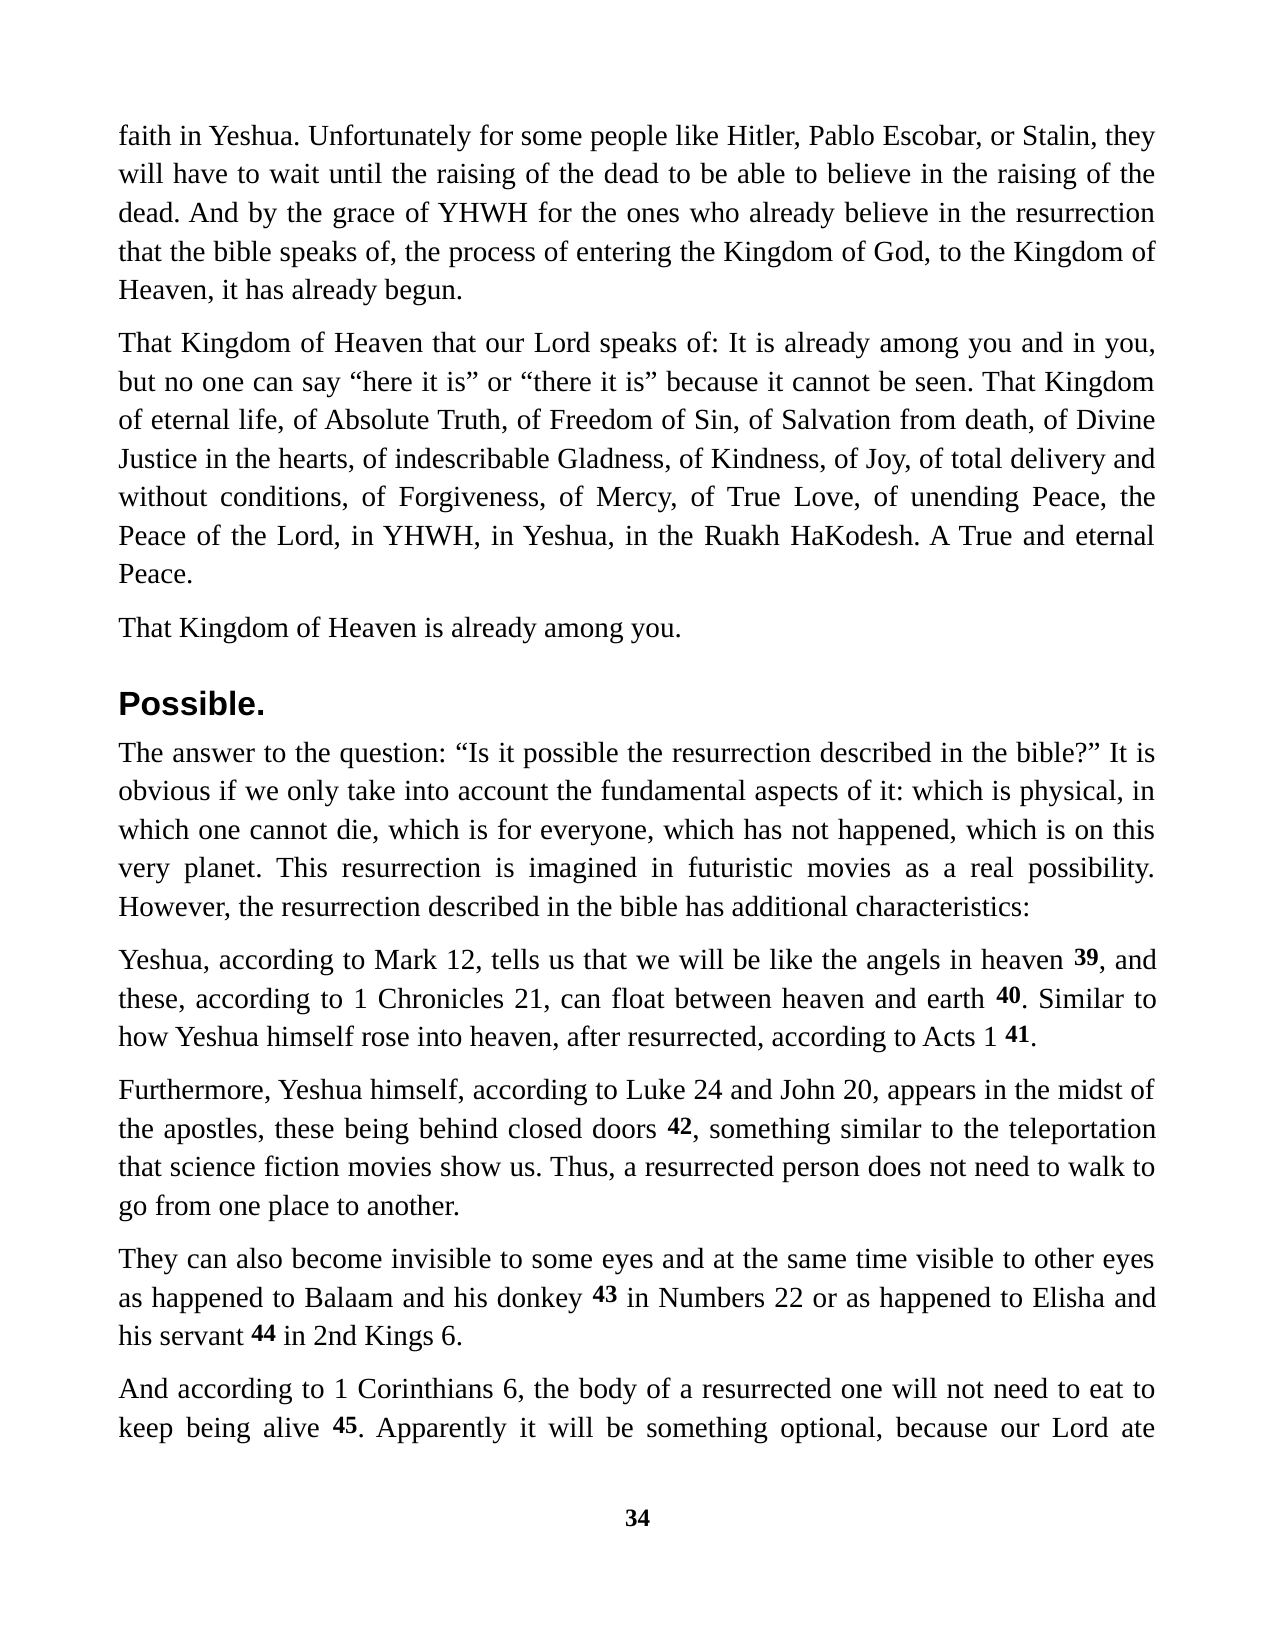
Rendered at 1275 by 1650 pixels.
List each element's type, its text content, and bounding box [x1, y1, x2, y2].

subtitle Possible. [118, 684, 1157, 722]
text They can also become invisible to some eyes and at the same time visible to other eyes as happened to Balaam and his donkey in Numbers 22 or as happened to Elisha and his servant in 2nd Kings 6. [118, 1241, 1157, 1352]
text And according to 1 Corinthians 6, the body of a resurrected one will not need to eat to keep being alive . Apparently it will be something optional, because our Lord ate [118, 1371, 1157, 1443]
text The answer to the question: “Is it possible the resurrection described in the bible?” It is obvious if we only take into account the fundamental aspects of it: which is physical, in which one cannot die, which is for everyone, which has not happened, which is on this very planet. This resurrection is imagined in futuristic movies as a real possibility. However, the resurrection described in the bible has additional characteristics: [118, 735, 1157, 923]
text That Kingdom of Heaven that our Lord speaks of: It is already among you and in you, but no one can say “here it is” or “there it is” because it cannot be seen. That Kingdom of eternal life, of Absolute Truth, of Freedom of Sin, of Salvation from death, of Divine Justice in the hearts, of indescribable Gladness, of Kindness, of Joy, of total delivery and without conditions, of Forgiveness, of Mercy, of True Love, of unending Peace, the Peace of the Lord, in YHWH, in Yeshua, in the Ruakh HaKodesh. A True and eternal Peace. [118, 325, 1157, 590]
text Yeshua, according to Mark 12, tells us that we will be like the angels in heaven , and these, according to 1 Chronicles 21, can float between heaven and earth . Similar to how Yeshua himself rose into heaven, after resurrected, according to Acts 1 . [118, 942, 1157, 1053]
text That Kingdom of Heaven is already among you. [118, 610, 1157, 643]
text faith in Yeshua. Unfortunately for some people like Hitler, Pablo Escobar, or Stalin, they will have to wait until the raising of the dead to be able to believe in the raising of the dead. And by the grace of YHWH for the ones who already believe in the resurrection that the bible speaks of, the process of entering the Kingdom of God, to the Kingdom of Heaven, it has already begun. [118, 118, 1157, 306]
text Furthermore, Yeshua himself, according to Luke 24 and John 20, appears in the midst of the apostles, these being behind closed doors , something similar to the teleportation that science fiction movies show us. Thus, a resurrected person does not need to walk to go from one place to another. [118, 1072, 1157, 1222]
